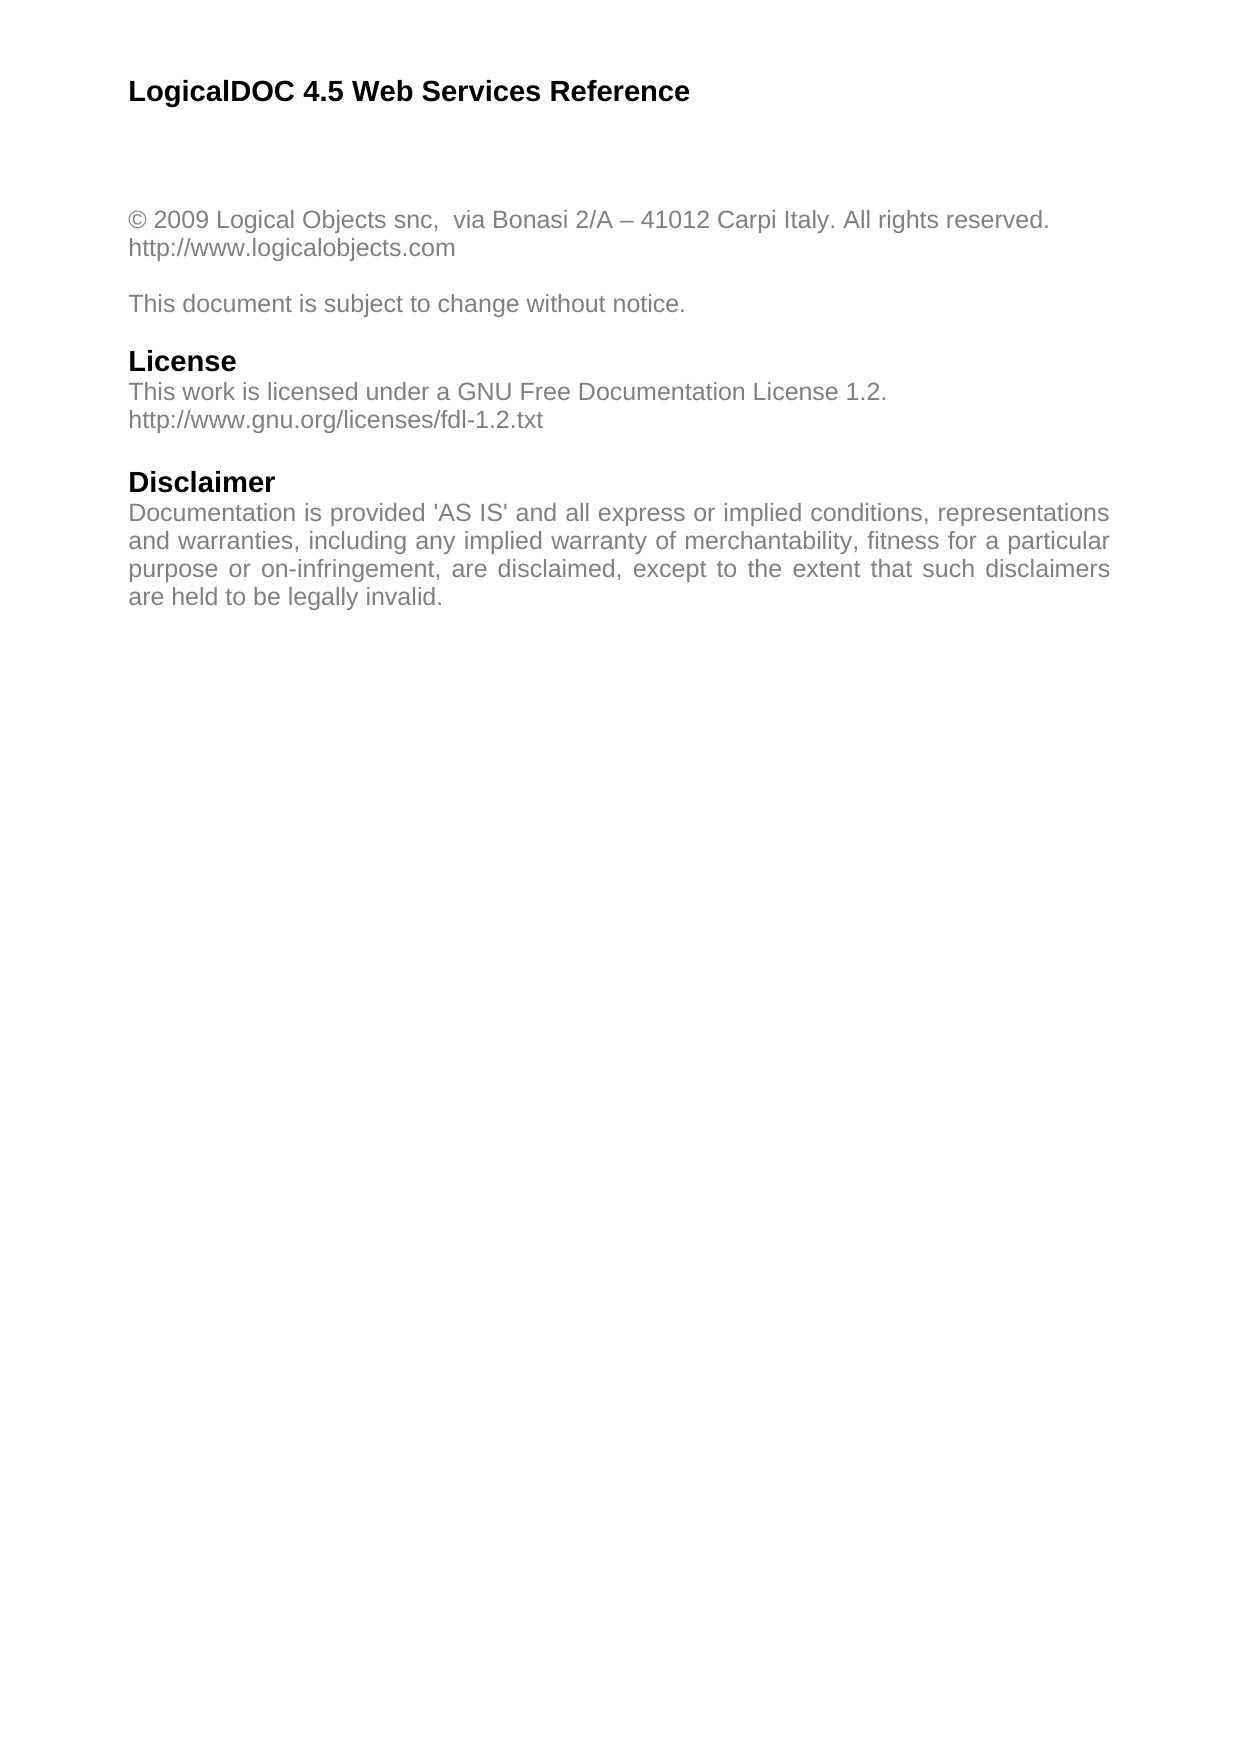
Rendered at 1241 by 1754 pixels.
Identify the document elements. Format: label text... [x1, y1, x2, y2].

text http://www.gnu.org/licenses/fdl-1.2.txt [128, 406, 1112, 434]
text This document is subject to change without notice. [128, 289, 1112, 317]
text Documentation is provided 'AS IS' and all express or implied conditions, representations and warranties, including any implied warranty of merchantability, fitness for a particular purpose or on-infringement, are disclaimed, except to the extent that such disclaimers are held to be legally invalid. [128, 499, 1112, 611]
text © 2009 Logical Objects snc, via Bonasi 2/A – 41012 Carpi Italy. All rights reserved. [128, 206, 1112, 234]
text Disclaimer [128, 466, 1112, 499]
text http://www.logicalobjects.com [128, 234, 1112, 262]
text License [128, 345, 1112, 378]
text This work is licensed under a GNU Free Documentation License 1.2. [128, 378, 1112, 406]
